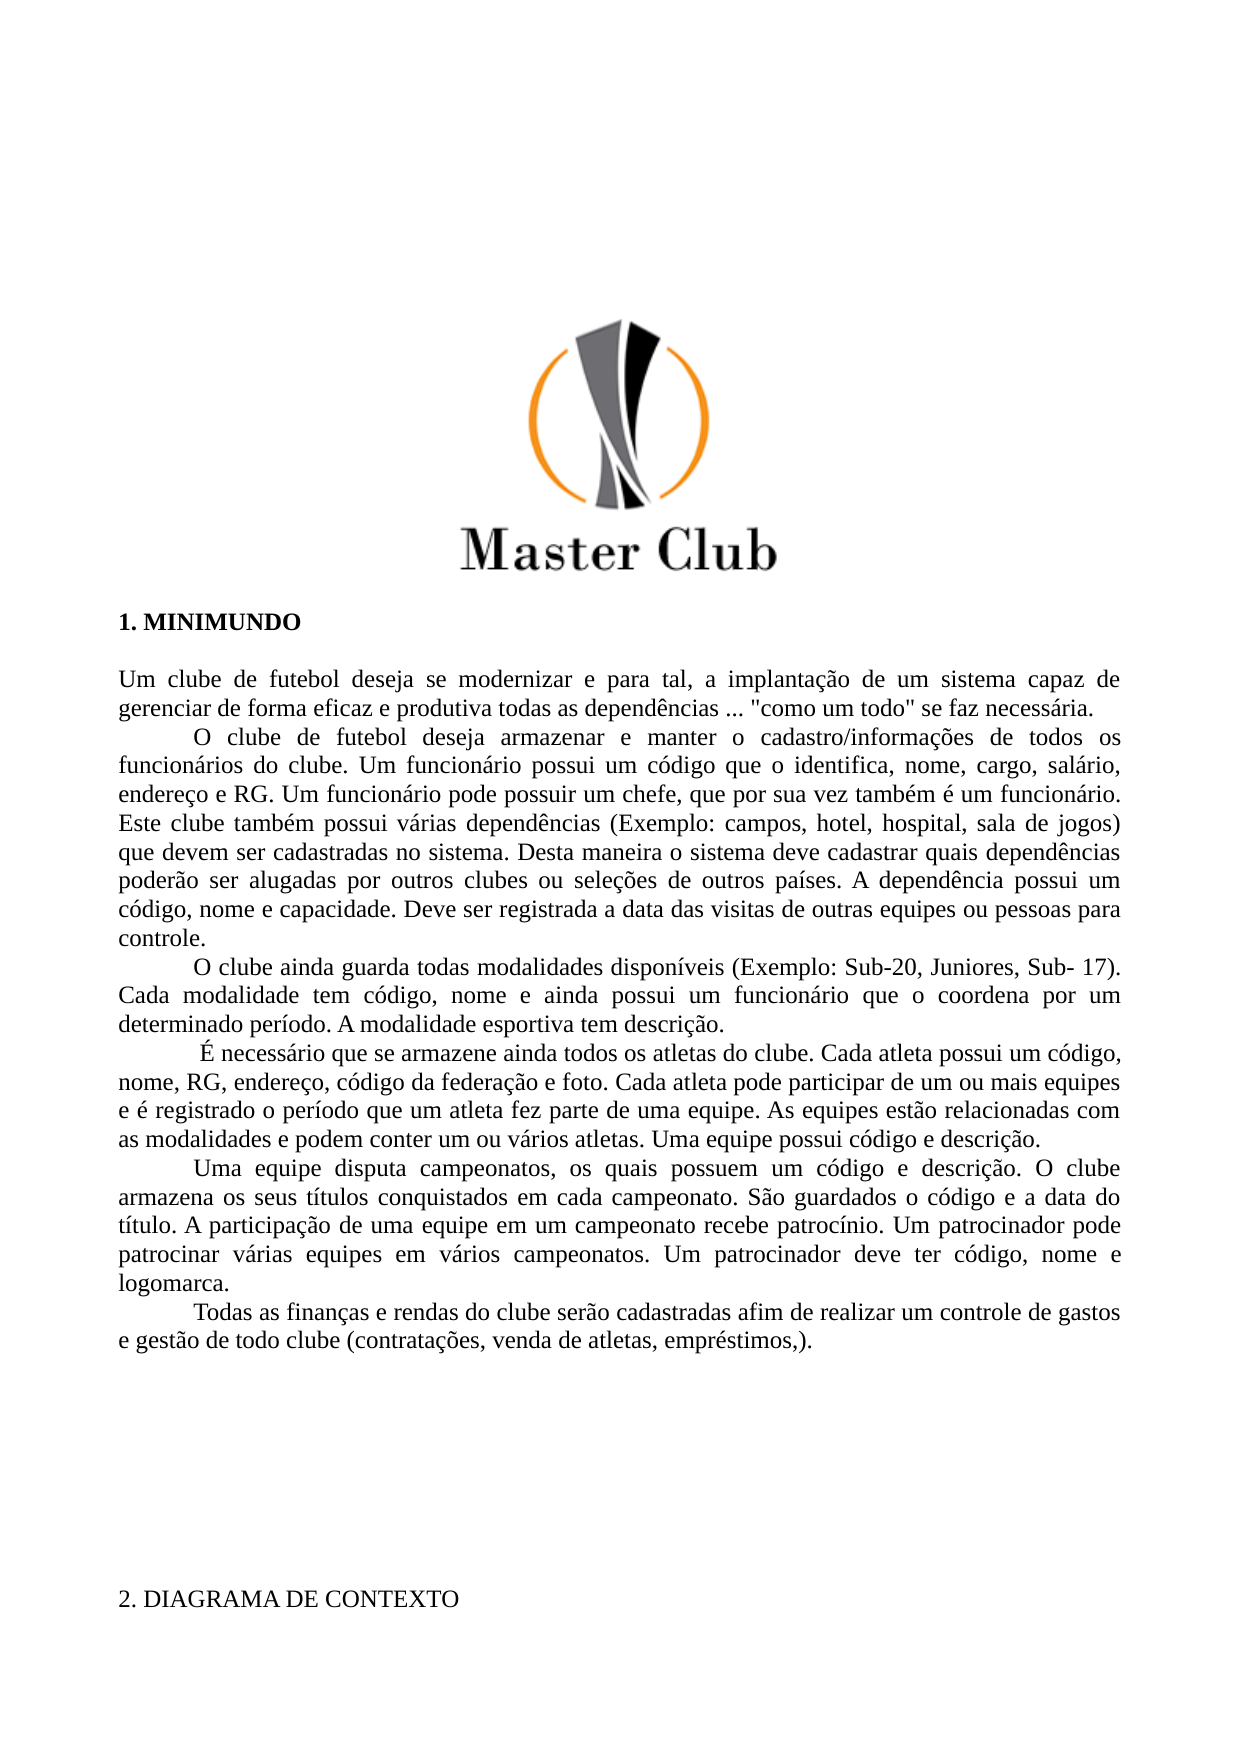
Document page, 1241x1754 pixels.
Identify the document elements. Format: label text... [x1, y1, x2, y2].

text Todas as finanças e rendas do clube serão cadastradas afim de realizar um controle de gastos e gestão de todo clube (contratações, venda de atletas, empréstimos,). [118, 1297, 1122, 1354]
text O clube de futebol deseja armazenar e manter o cadastro/informações de todos os funcionários do clube. Um funcionário possui um código que o identifica, nome, cargo, salário, endereço e RG. Um funcionário pode possuir um chefe, que por sua vez também é um funcionário. Este clube também possui várias dependências (Exemplo: campos, hotel, hospital, sala de jogos) que devem ser cadastradas no sistema. Desta maneira o sistema deve cadastrar quais dependências poderão ser alugadas por outros clubes ou seleções de outros países. A dependência possui um código, nome e capacidade. Deve ser registrada a data das visitas de outras equipes ou pessoas para controle. [118, 722, 1122, 952]
text É necessário que se armazene ainda todos os atletas do clube. Cada atleta possui um código, nome, RG, endereço, código da federação e foto. Cada atleta pode participar de um ou mais equipes e é registrado o período que um atleta fez parte de uma equipe. As equipes estão relacionadas com as modalidades e podem conter um ou vários atletas. Uma equipe possui código e descrição. [118, 1038, 1122, 1153]
picture [449, 319, 791, 579]
text Uma equipe disputa campeonatos, os quais possuem um código e descrição. O clube armazena os seus títulos conquistados em cada campeonato. São guardados o código e a data do título. A participação de uma equipe em um campeonato recebe patrocínio. Um patrocinador pode patrocinar várias equipes em vários campeonatos. Um patrocinador deve ter código, nome e logomarca. [118, 1153, 1122, 1297]
text Um clube de futebol deseja se modernizar e para tal, a implantação de um sistema capaz de gerenciar de forma eficaz e produtiva todas as dependências ... "como um todo" se faz necessária. [118, 664, 1122, 722]
text 2. DIAGRAMA DE CONTEXTO [118, 1584, 1122, 1613]
text 1. MINIMUNDO [118, 607, 1122, 636]
text O clube ainda guarda todas modalidades disponíveis (Exemplo: Sub-20, Juniores, Sub- 17). Cada modalidade tem código, nome e ainda possui um funcionário que o coordena por um determinado período. A modalidade esportiva tem descrição. [118, 952, 1122, 1038]
